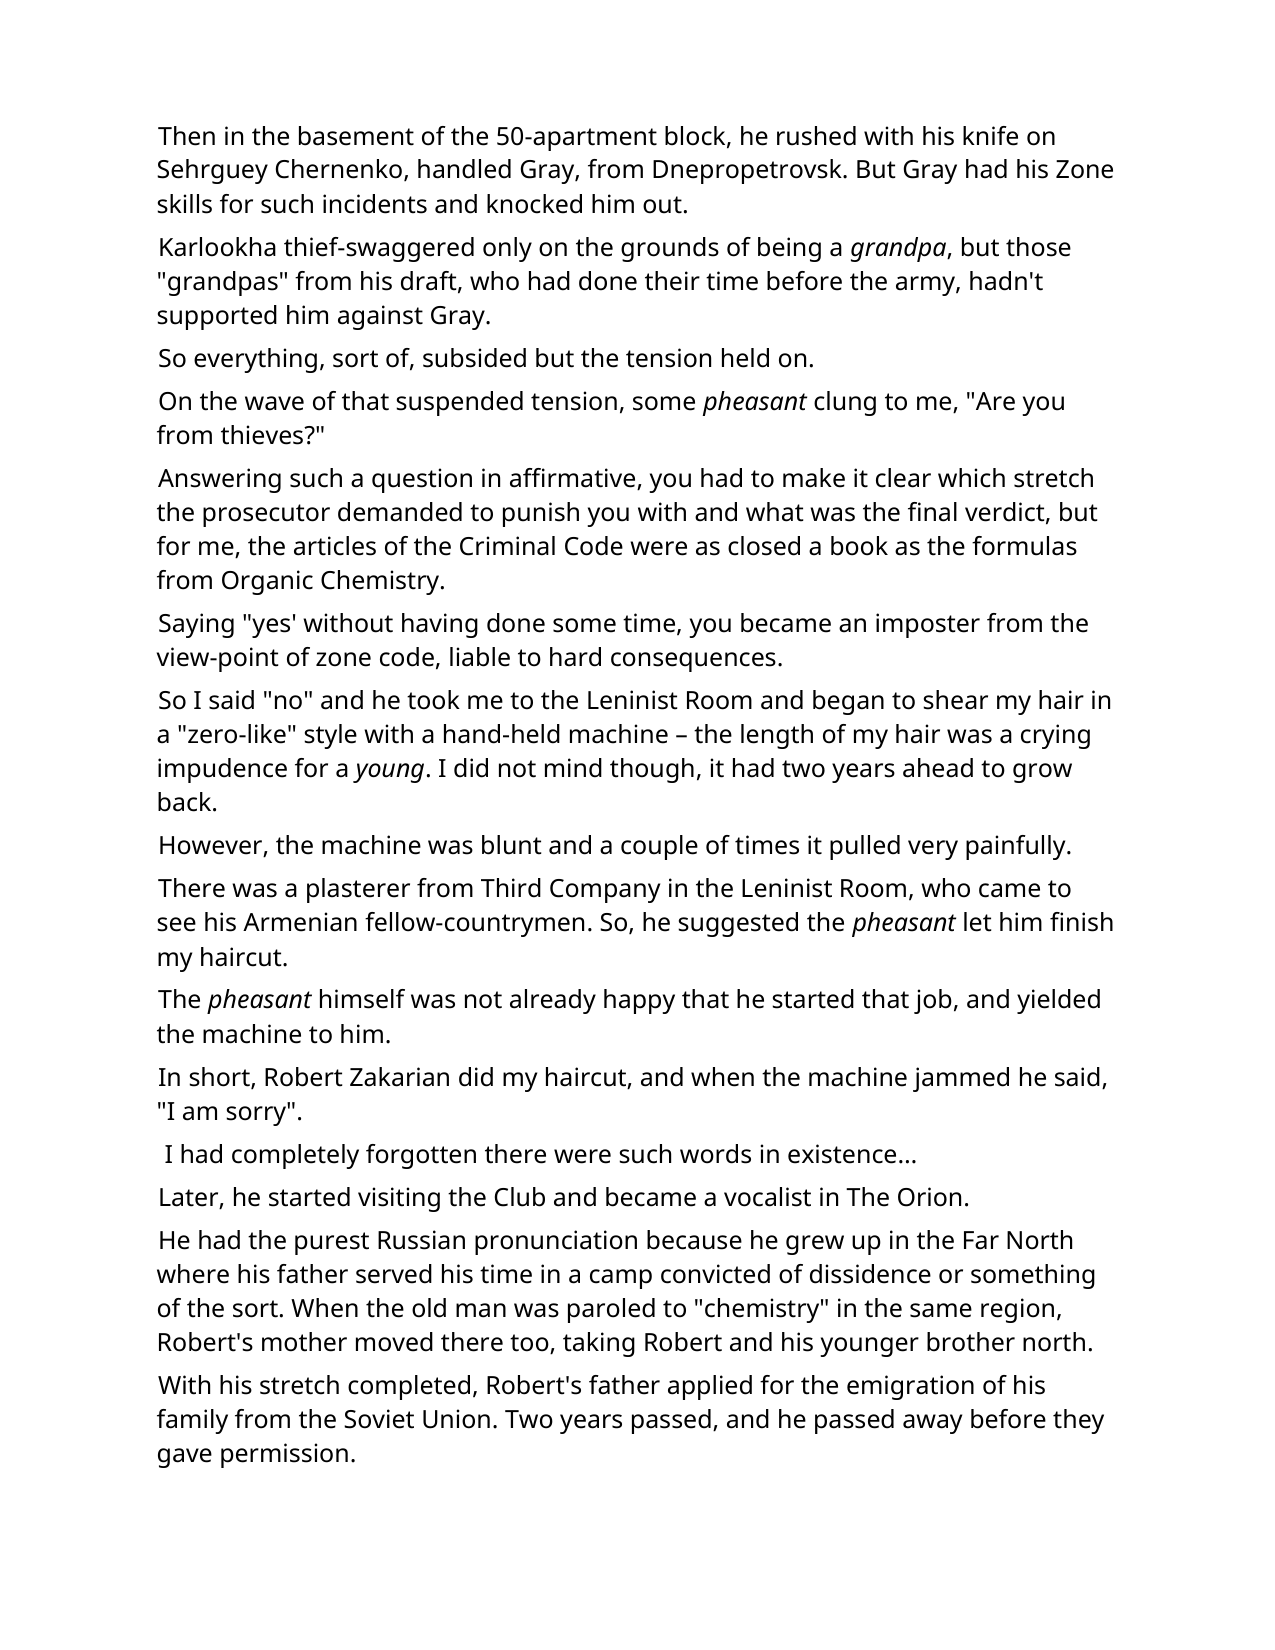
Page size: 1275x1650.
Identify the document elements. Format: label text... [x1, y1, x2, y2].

text He had the purest Russian pronunciation because he grew up in the Far North where his father served his time in a camp convicted of dissidence or something of the sort. When the old man was paroled to "chemistry" in the same region, Robert's mother moved there too, taking Robert and his younger brother north. [156, 1222, 1118, 1359]
text Later, he started visiting the Club and became a vocalist in The Orion. [156, 1179, 1118, 1213]
text I had completely forgotten there were such words in existence… [156, 1136, 1118, 1170]
text The pheasant himself was not already happy that he started that job, and yielded the machine to him. [156, 982, 1118, 1050]
text On the wave of that suspended tension, some pheasant clung to me, "Are you from thieves?" [156, 383, 1118, 452]
text However, the machine was blunt and a couple of times it pulled very painfully. [156, 828, 1118, 862]
text Karlookha thief-swaggered only on the grounds of being a grandpa, but those "grandpas" from his draft, who had done their time before the army, hadn't supported him against Gray. [156, 229, 1118, 331]
text In short, Robert Zakarian did my haircut, and when the machine jammed he said, "I am sorry". [156, 1059, 1118, 1127]
text So I said "no" and he took me to the Leninist Room and began to shear my hair in a "zero-like" style with a hand-held machine – the length of my hair was a crying impudence for a young. I did not mind though, it had two years ahead to grow back. [156, 683, 1118, 819]
text Saying "yes' without having done some time, you became an imposter from the view-point of zone code, liable to hard consequences. [156, 606, 1118, 674]
text There was a plasterer from Third Company in the Leninist Room, who came to see his Armenian fellow-countrymen. So, he suggested the pheasant let him finish my haircut. [156, 871, 1118, 973]
text So everything, sort of, subsided but the tension held on. [156, 340, 1118, 374]
text With his stretch completed, Robert's father applied for the emigration of his family from the Soviet Union. Two years passed, and he passed away before they gave permission. [156, 1368, 1118, 1470]
text Answering such a question in affirmative, you had to make it clear which stretch the prosecutor demanded to punish you with and what was the final verdict, but for me, the articles of the Criminal Code were as closed a book as the formulas from Organic Chemistry. [156, 461, 1118, 597]
text Then in the basement of the 50-apartment block, he rushed with his knife on Sehrguey Chernenko, handled Gray, from Dnepropetrovsk. But Gray had his Zone skills for such incidents and knocked him out. [156, 118, 1118, 220]
